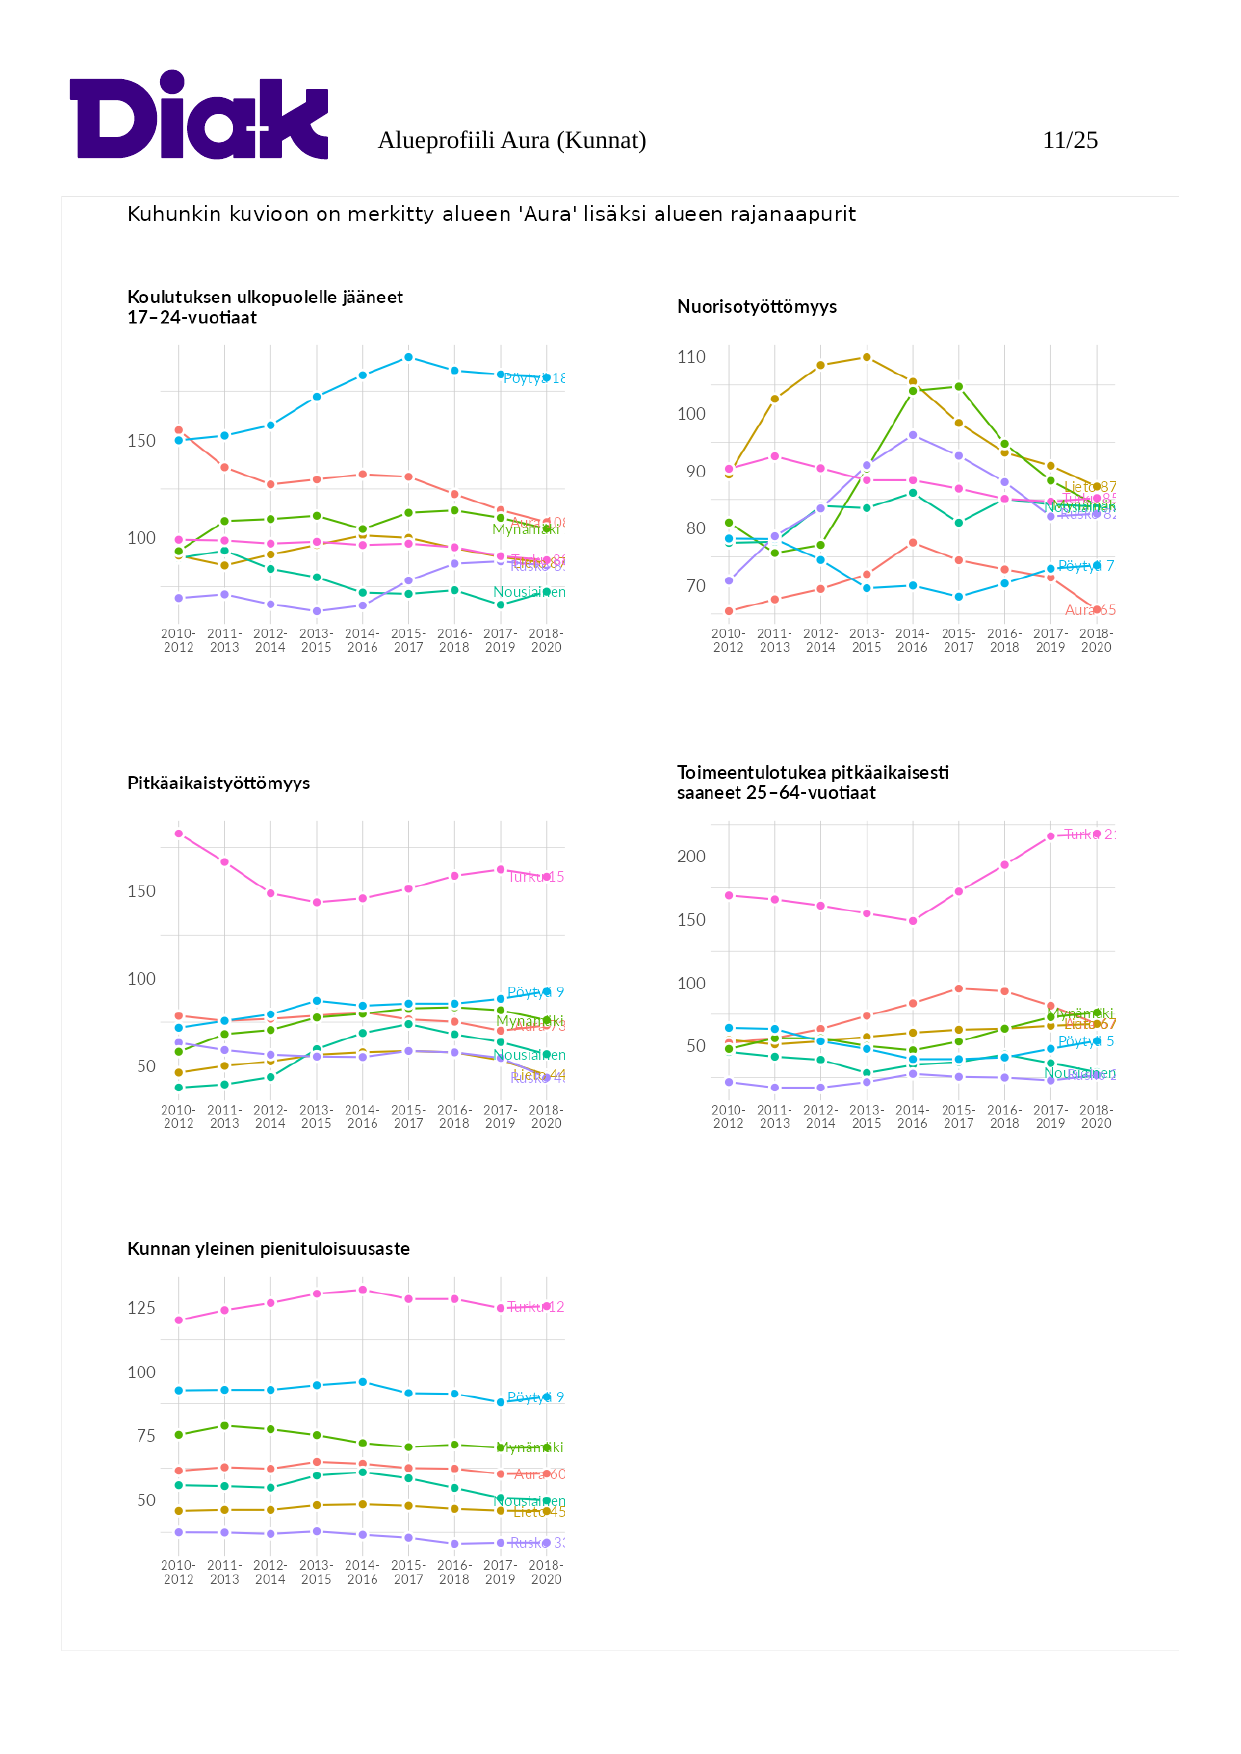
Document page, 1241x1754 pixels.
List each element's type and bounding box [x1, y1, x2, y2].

picture [61, 196, 1179, 1651]
